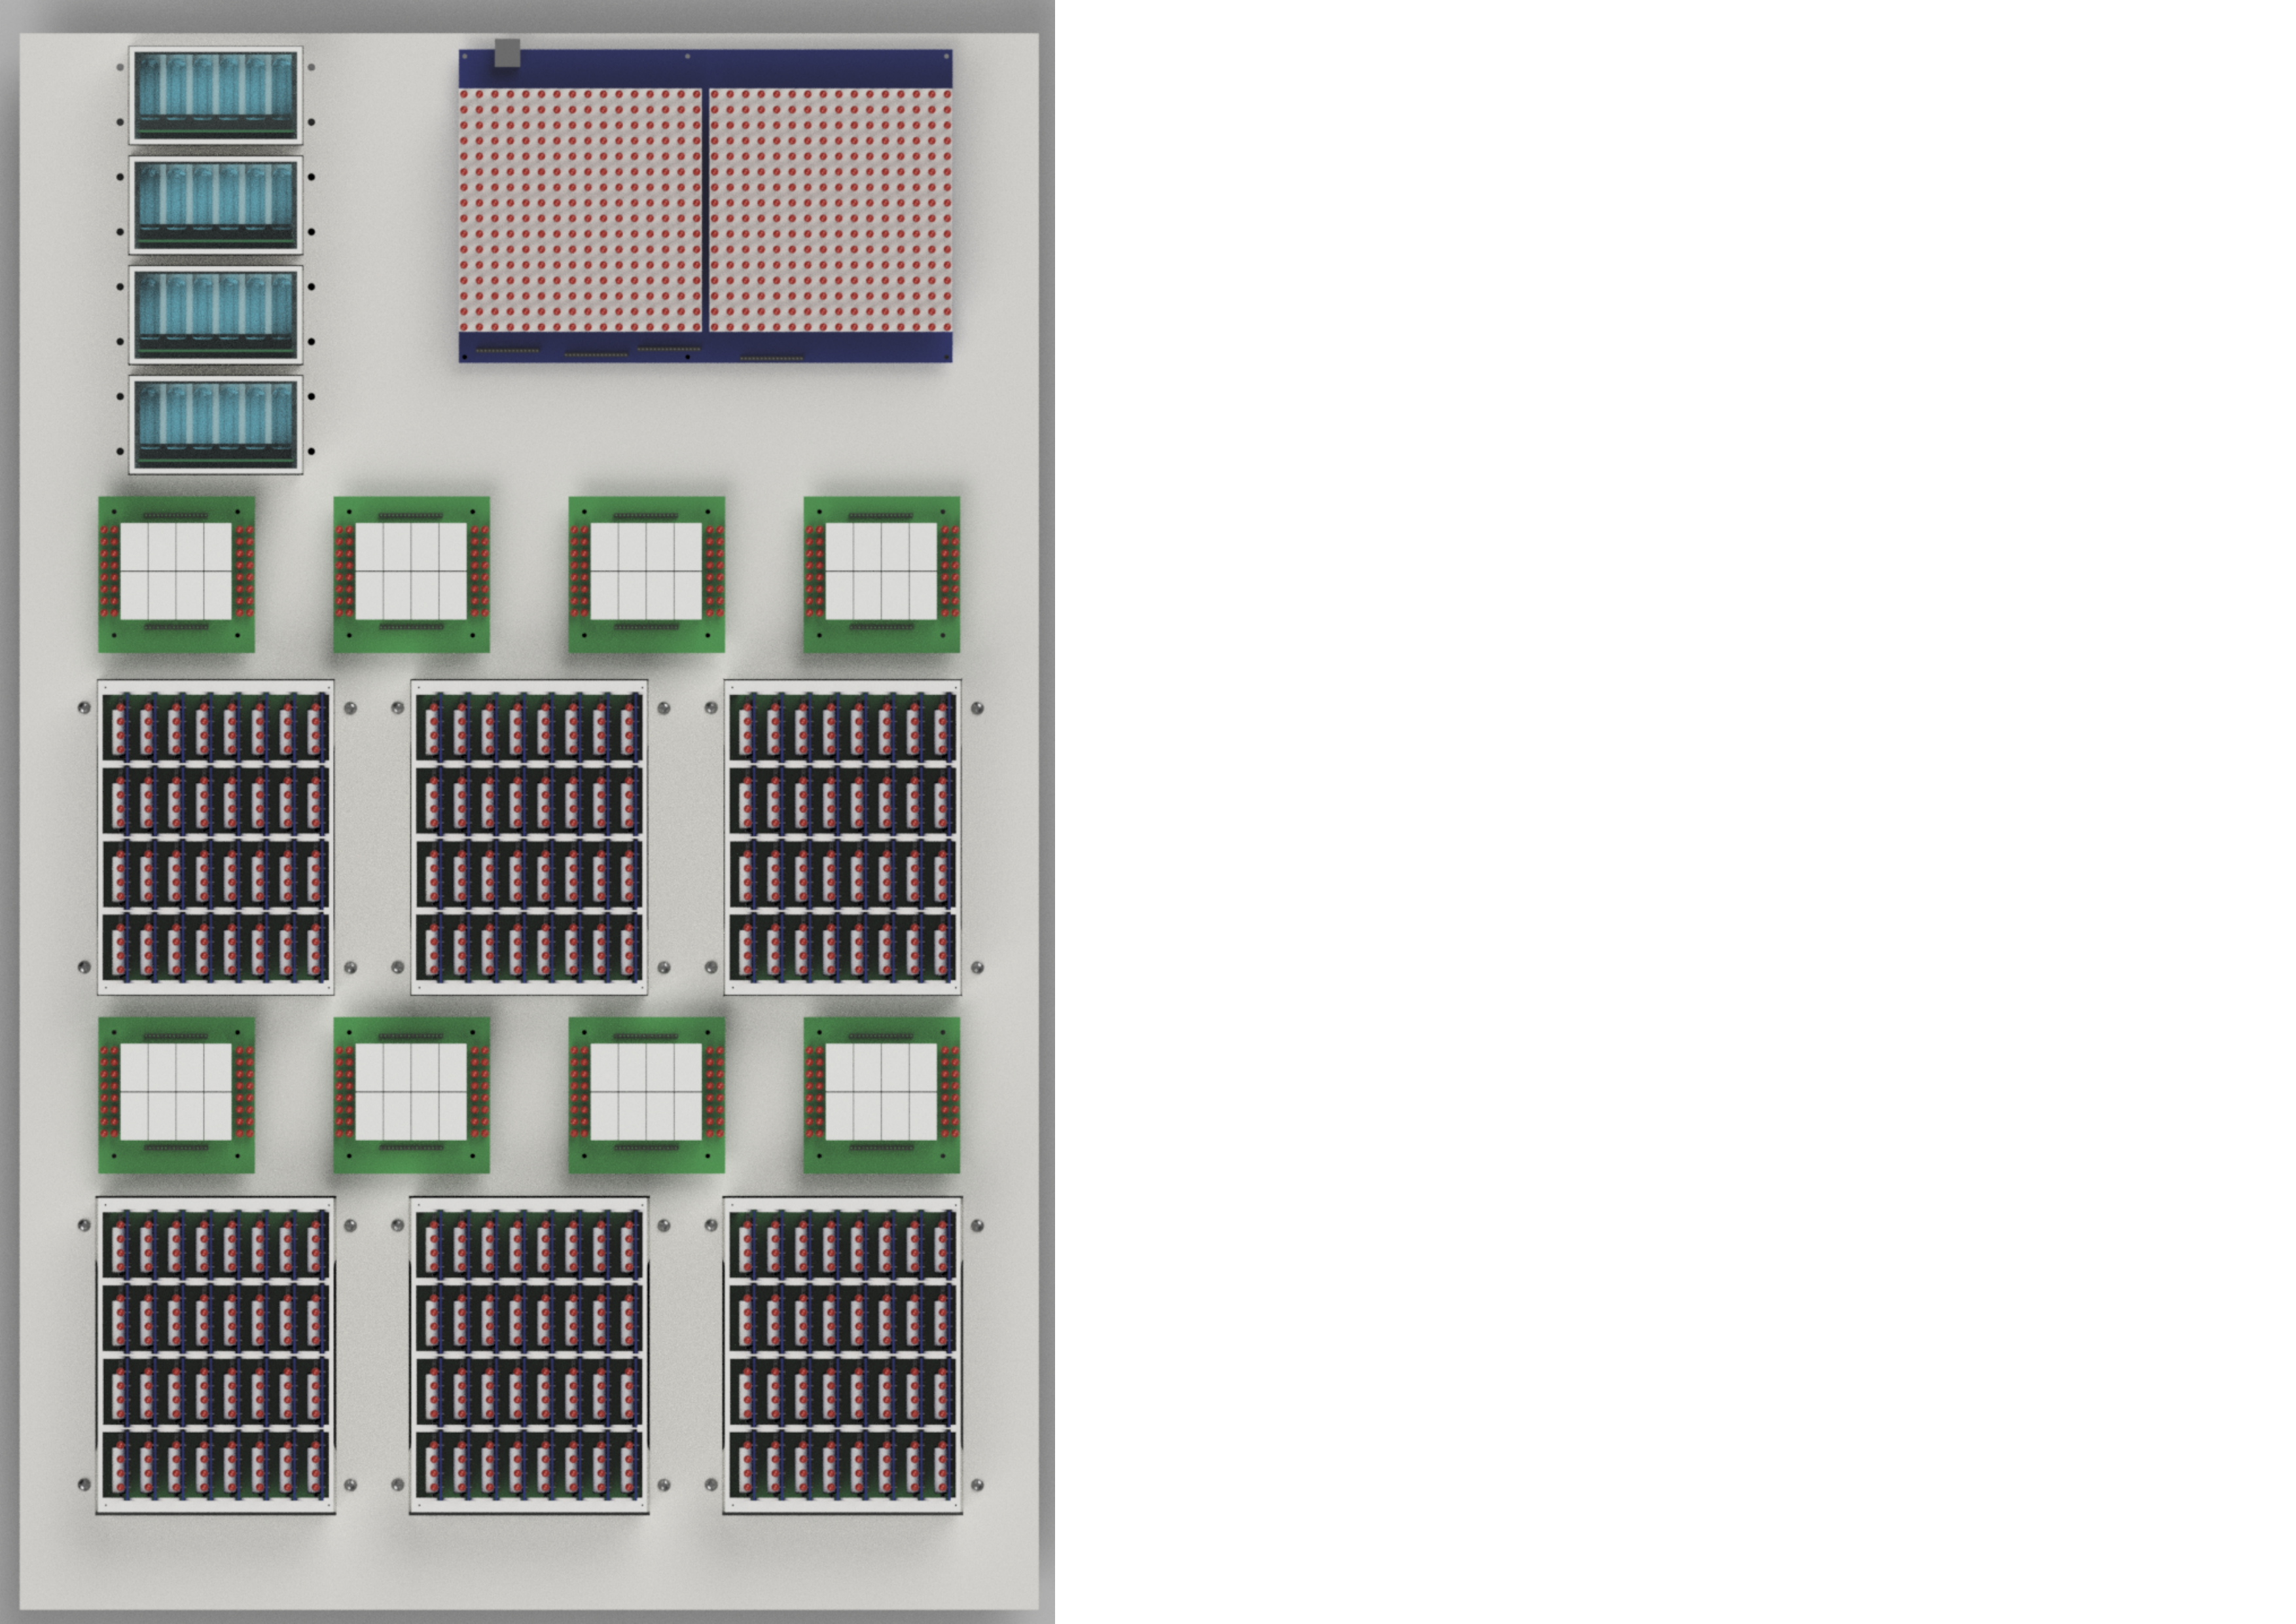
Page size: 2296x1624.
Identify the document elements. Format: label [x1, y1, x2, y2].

picture [0, 0, 1055, 1624]
